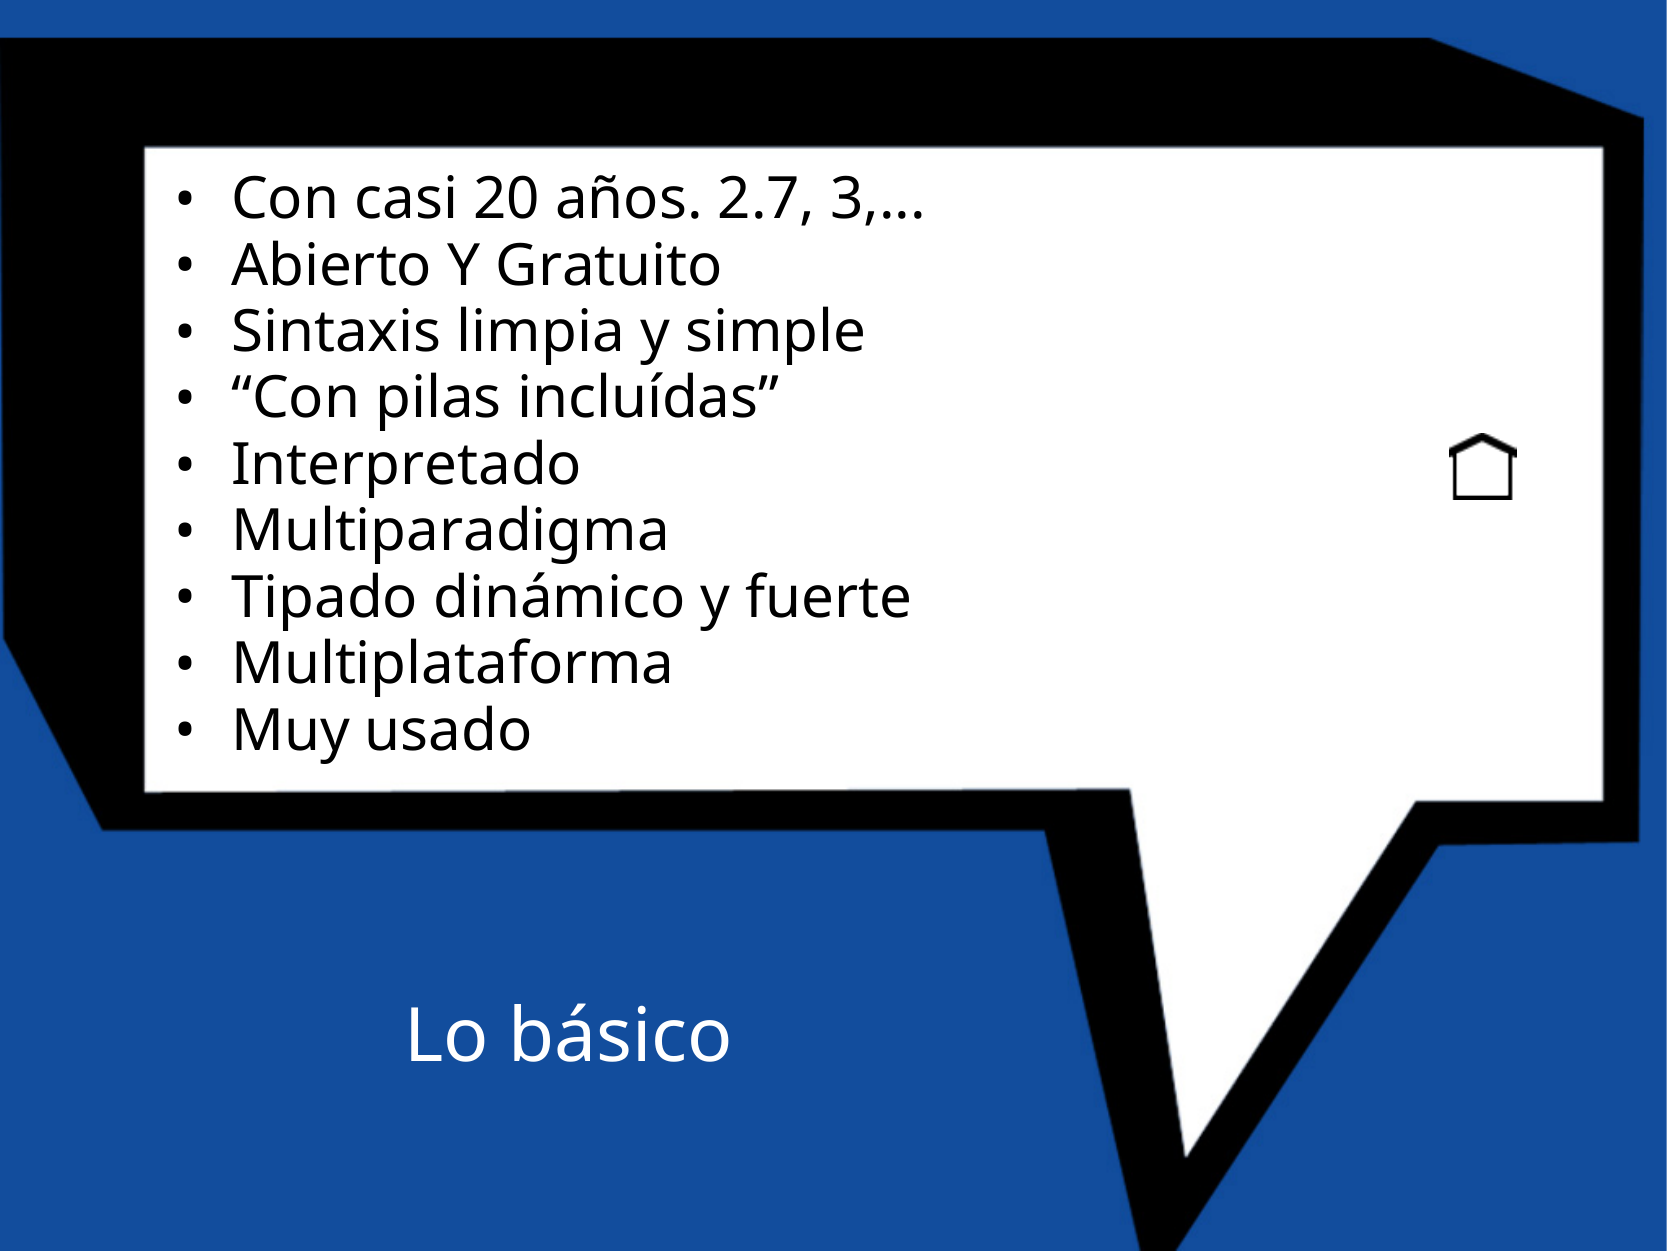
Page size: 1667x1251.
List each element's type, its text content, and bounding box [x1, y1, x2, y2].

title Lo básico [92, 837, 1046, 1234]
picture [0, 0, 1667, 1251]
subtitle Con casi 20 años. 2.7, 3,... Abierto Y Gratuito Sintaxis limpia y simple “Con pilas incluídas” Interpretado Multiparadigma Tipado dinámico y fuerte Multiplataforma Muy usado [156, 165, 1390, 764]
